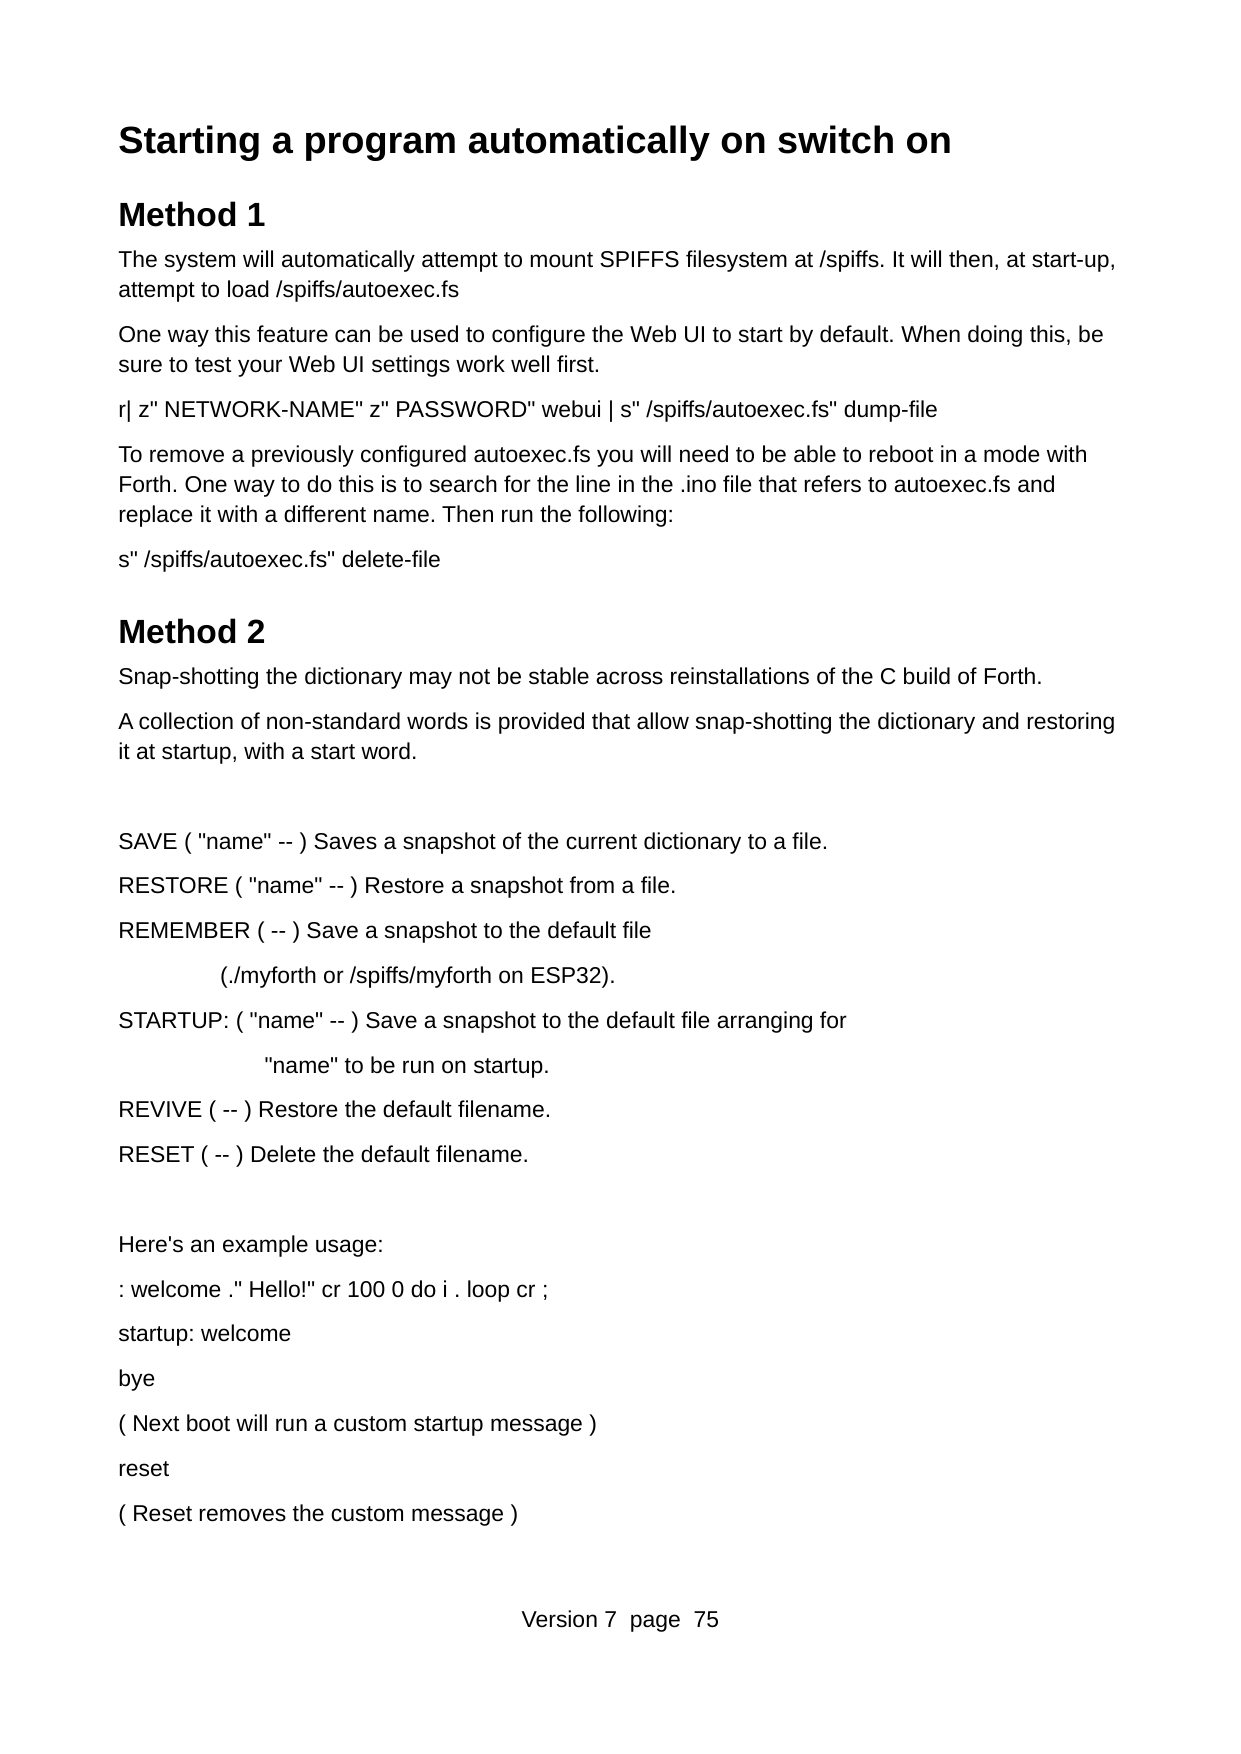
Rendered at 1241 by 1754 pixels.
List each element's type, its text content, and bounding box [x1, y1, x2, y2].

text ( Reset removes the custom message ) [118, 1499, 1122, 1526]
text A collection of non-standard words is provided that allow snap-shotting the dictionary and restoring it at startup, with a start word. [118, 708, 1122, 764]
text RESTORE ( "name" -- ) Restore a snapshot from a file. [118, 872, 1122, 899]
text REMEMBER ( -- ) Save a snapshot to the default file [118, 917, 1122, 943]
text REVIVE ( -- ) Restore the default filename. [118, 1096, 1122, 1123]
text STARTUP: ( "name" -- ) Save a snapshot to the default file arranging for [118, 1007, 1122, 1033]
text startup: welcome [118, 1320, 1122, 1347]
text "name" to be run on startup. [118, 1052, 1122, 1078]
text bye [118, 1365, 1122, 1391]
text s" /spiffs/autoexec.fs" delete-file [118, 546, 1122, 573]
text SAVE ( "name" -- ) Saves a snapshot of the current dictionary to a file. [118, 828, 1122, 854]
text (./myforth or /spiffs/myforth on ESP32). [118, 962, 1122, 988]
text RESET ( -- ) Delete the default filename. [118, 1141, 1122, 1167]
text Snap-shotting the dictionary may not be stable across reinstallations of the C build of Forth. [118, 663, 1122, 689]
text reset [118, 1455, 1122, 1481]
subtitle Starting a program automatically on switch on [118, 118, 1122, 162]
text r| z" NETWORK-NAME" z" PASSWORD" webui | s" /spiffs/autoexec.fs" dump-file [118, 396, 1122, 423]
text The system will automatically attempt to mount SPIFFS filesystem at /spiffs. It will then, at start-up, attempt to load /spiffs/autoexec.fs [118, 246, 1122, 303]
text : welcome ." Hello!" cr 100 0 do i . loop cr ; [118, 1276, 1122, 1302]
text ( Next boot will run a custom startup message ) [118, 1410, 1122, 1436]
text Here's an example usage: [118, 1231, 1122, 1257]
subtitle Method 2 [118, 612, 1122, 651]
text To remove a previously configured autoexec.fs you will need to be able to reboot in a mode with Forth. One way to do this is to search for the line in the .ino file that refers to autoexec.fs and replace it with a different name. Then run the following: [118, 441, 1122, 528]
text One way this feature can be used to configure the Web UI to start by default. When doing this, be sure to test your Web UI settings work well first. [118, 321, 1122, 378]
subtitle Method 1 [118, 195, 1122, 234]
